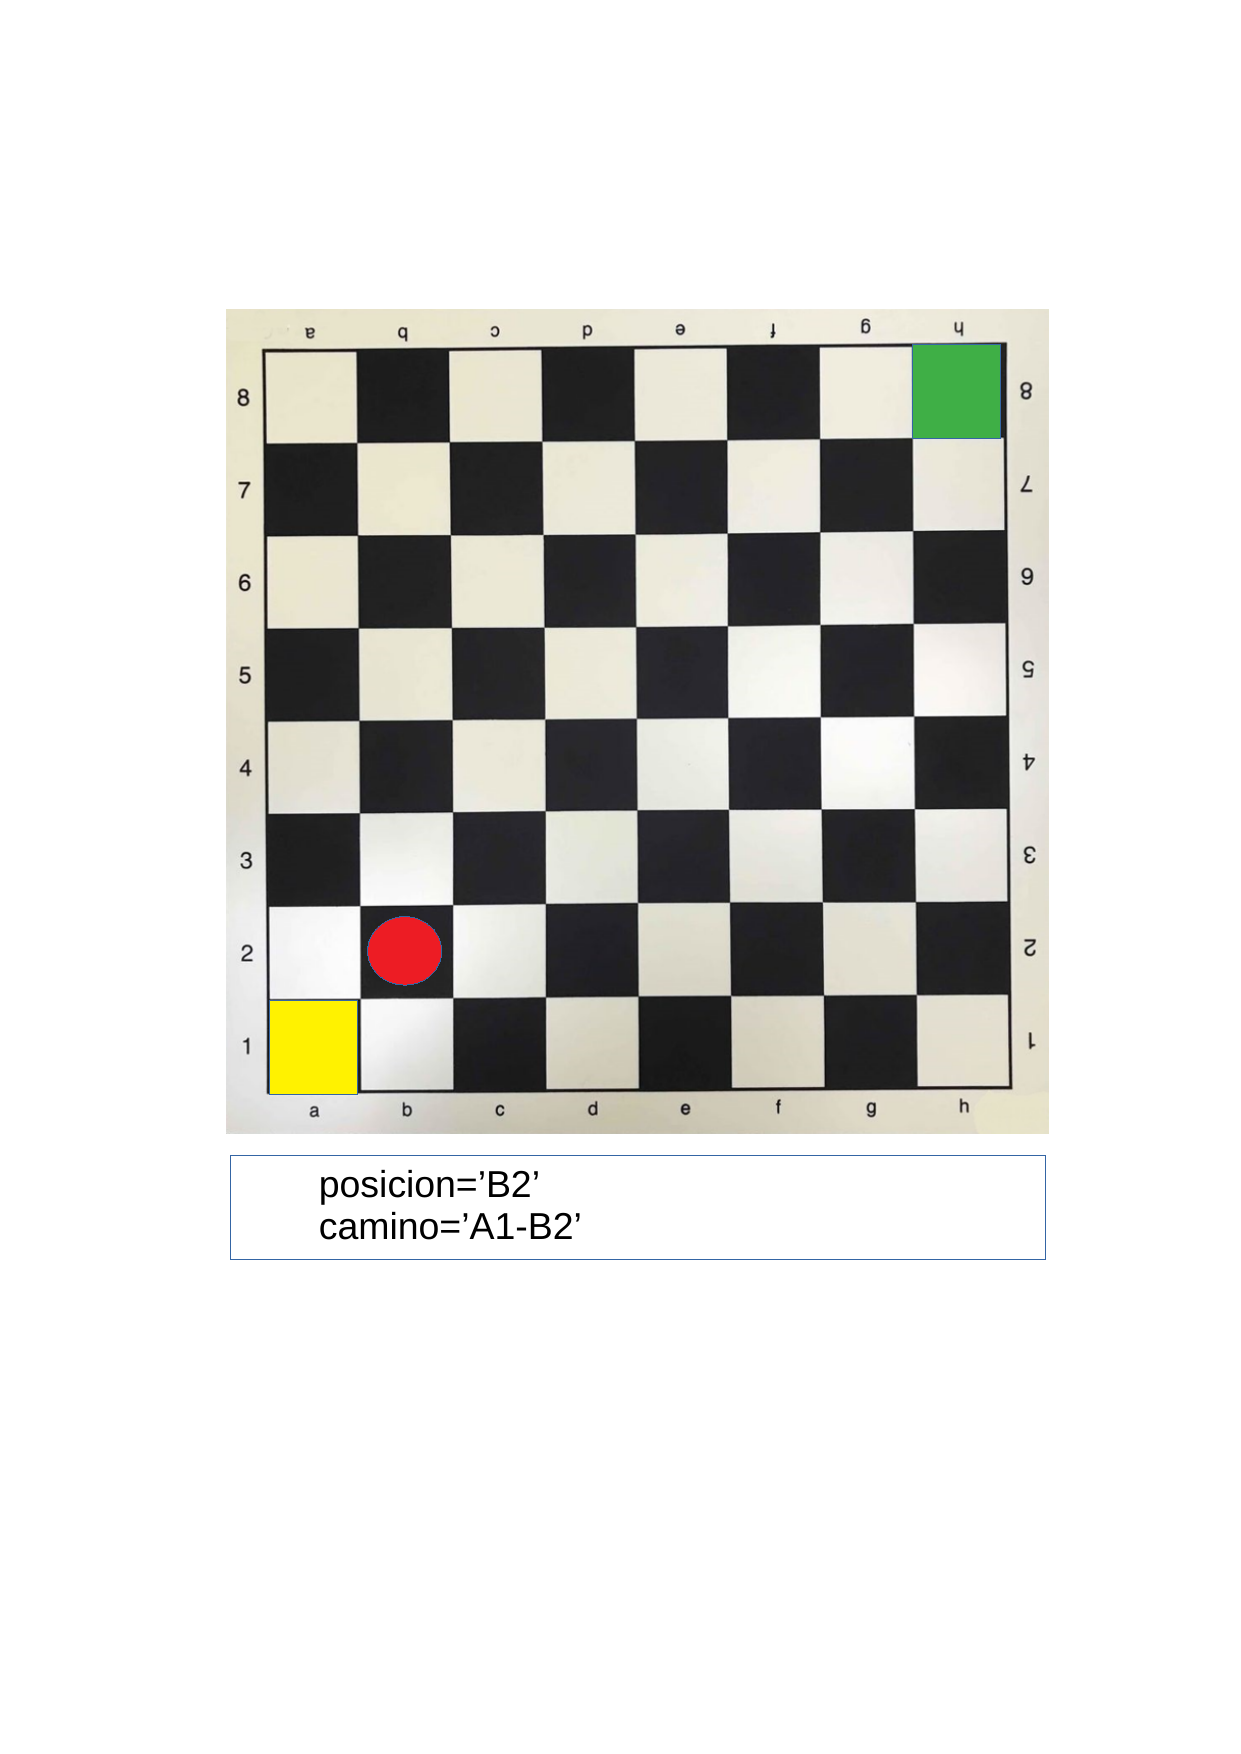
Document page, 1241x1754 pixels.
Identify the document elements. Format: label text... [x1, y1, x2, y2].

text_box [269, 1000, 358, 1095]
text_box [367, 916, 442, 986]
text_box [912, 344, 1001, 439]
text_box posicion=’B2’ camino=’A1-B2’ [230, 1155, 1046, 1260]
picture [226, 309, 1049, 1134]
